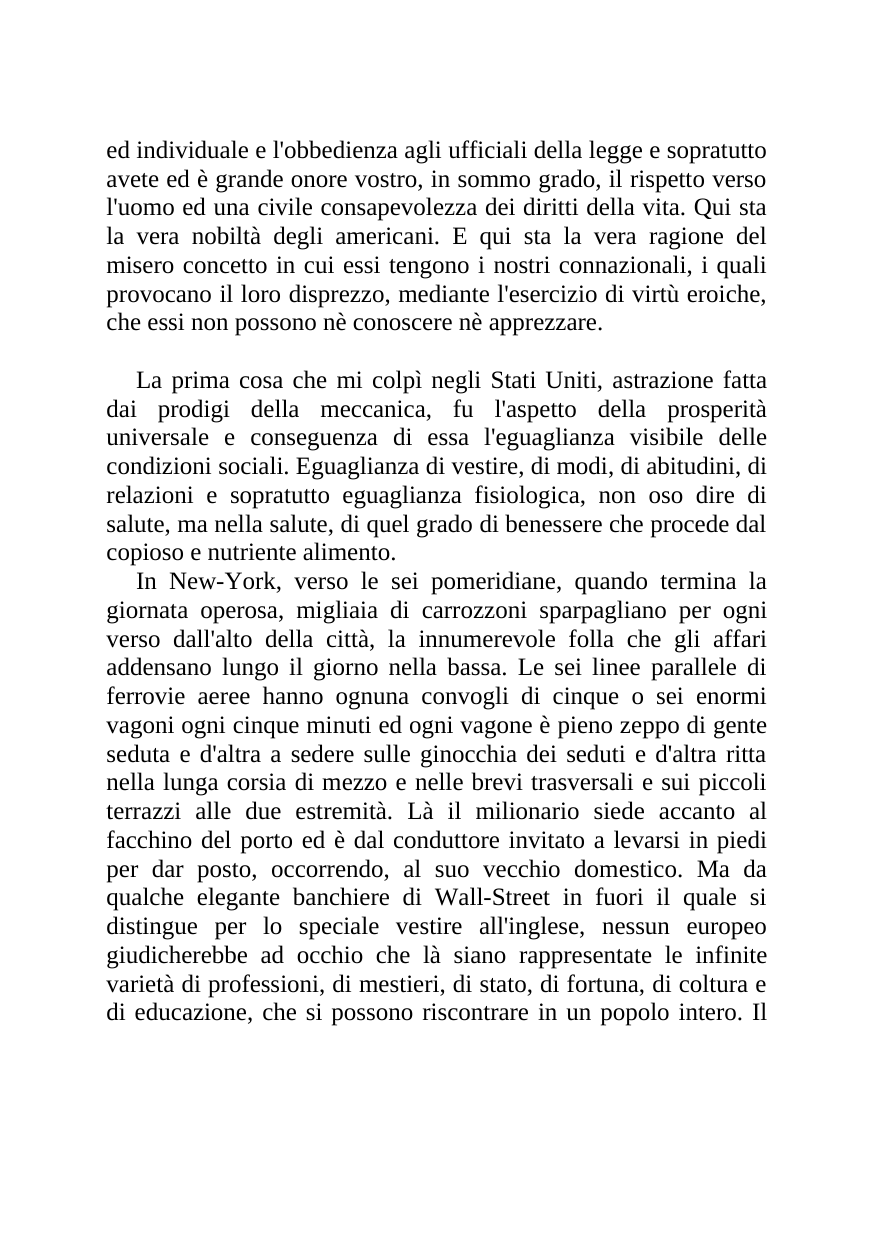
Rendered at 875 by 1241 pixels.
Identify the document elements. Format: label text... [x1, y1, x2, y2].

text In New-York, verso le sei pomeridiane, quando termina la giornata operosa, migliaia di carrozzoni sparpagliano per ogni verso dall'alto della città, la innumerevole folla che gli affari addensano lungo il giorno nella bassa. Le sei linee parallele di ferrovie aeree hanno ognuna convogli di cinque o sei enormi vagoni ogni cinque minuti ed ogni vagone è pieno zeppo di gente seduta e d'altra a sedere sulle ginocchia dei seduti e d'altra ritta nella lunga corsia di mezzo e nelle brevi trasversali e sui piccoli terrazzi alle due estremità. Là il milionario siede accanto al facchino del porto ed è dal conduttore invitato a levarsi in piedi per dar posto, occorrendo, al suo vecchio domestico. Ma da qualche elegante banchiere di Wall-Street in fuori il quale si distingue per lo speciale vestire all'inglese, nessun europeo giudicherebbe ad occhio che là siano rappresentate le infinite varietà di professioni, di mestieri, di stato, di fortuna, di coltura e di educazione, che si possono riscontrare in un popolo intero. Il [106, 566, 768, 1026]
text La prima cosa che mi colpì negli Stati Uniti, astrazione fatta dai prodigi della meccanica, fu l'aspetto della prosperità universale e conseguenza di essa l'eguaglianza visibile delle condizioni sociali. Eguaglianza di vestire, di modi, di abitudini, di relazioni e sopratutto eguaglianza fisiologica, non oso dire di salute, ma nella salute, di quel grado di benessere che procede dal copioso e nutriente alimento. [106, 365, 768, 566]
text ed individuale e l'obbedienza agli ufficiali della legge e sopratutto avete ed è grande onore vostro, in sommo grado, il rispetto verso l'uomo ed una civile consapevolezza dei diritti della vita. Qui sta la vera nobiltà degli americani. E qui sta la vera ragione del misero concetto in cui essi tengono i nostri connazionali, i quali provocano il loro disprezzo, mediante l'esercizio di virtù eroiche, che essi non possono nè conoscere nè apprezzare. [106, 135, 768, 336]
